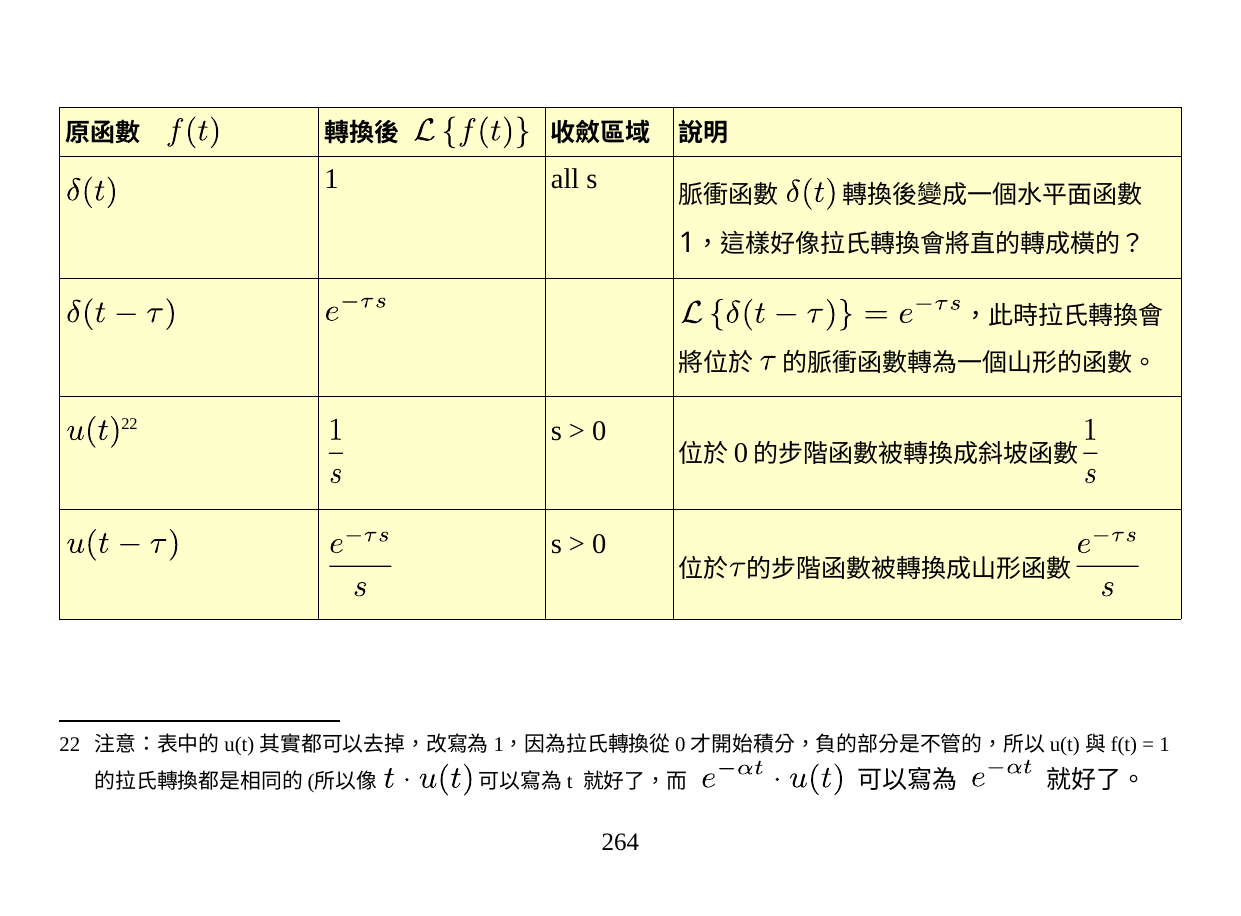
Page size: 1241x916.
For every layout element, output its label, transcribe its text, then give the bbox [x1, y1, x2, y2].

table_cell all s [546, 157, 673, 278]
table_cell [319, 397, 545, 509]
table_header 原函數 [60, 108, 318, 156]
table_cell 位於0的步階函數被轉換成斜坡函數 [674, 397, 1181, 509]
table_cell [60, 157, 318, 278]
table_header 說明 [674, 108, 1181, 156]
table_cell [546, 279, 673, 396]
table_header 轉換後 [319, 108, 545, 156]
table_cell s > 0 [546, 510, 673, 619]
table_cell ，此時拉氏轉換會將位於 的脈衝函數轉為一個山形的函數。 [674, 279, 1181, 396]
table_cell s > 0 [546, 397, 673, 509]
table_cell [60, 510, 318, 619]
table_cell [319, 279, 545, 396]
table_cell 位於的步階函數被轉換成山形函數 [674, 510, 1181, 619]
table_cell [60, 279, 318, 396]
table_cell 脈衝函數 轉換後變成一個水平面函數 1，這樣好像拉氏轉換會將直的轉成橫的？ [674, 157, 1181, 278]
table_cell [60, 397, 318, 509]
table_cell [319, 510, 545, 619]
table_cell 1 [319, 157, 545, 278]
table_header 收斂區域 [546, 108, 673, 156]
